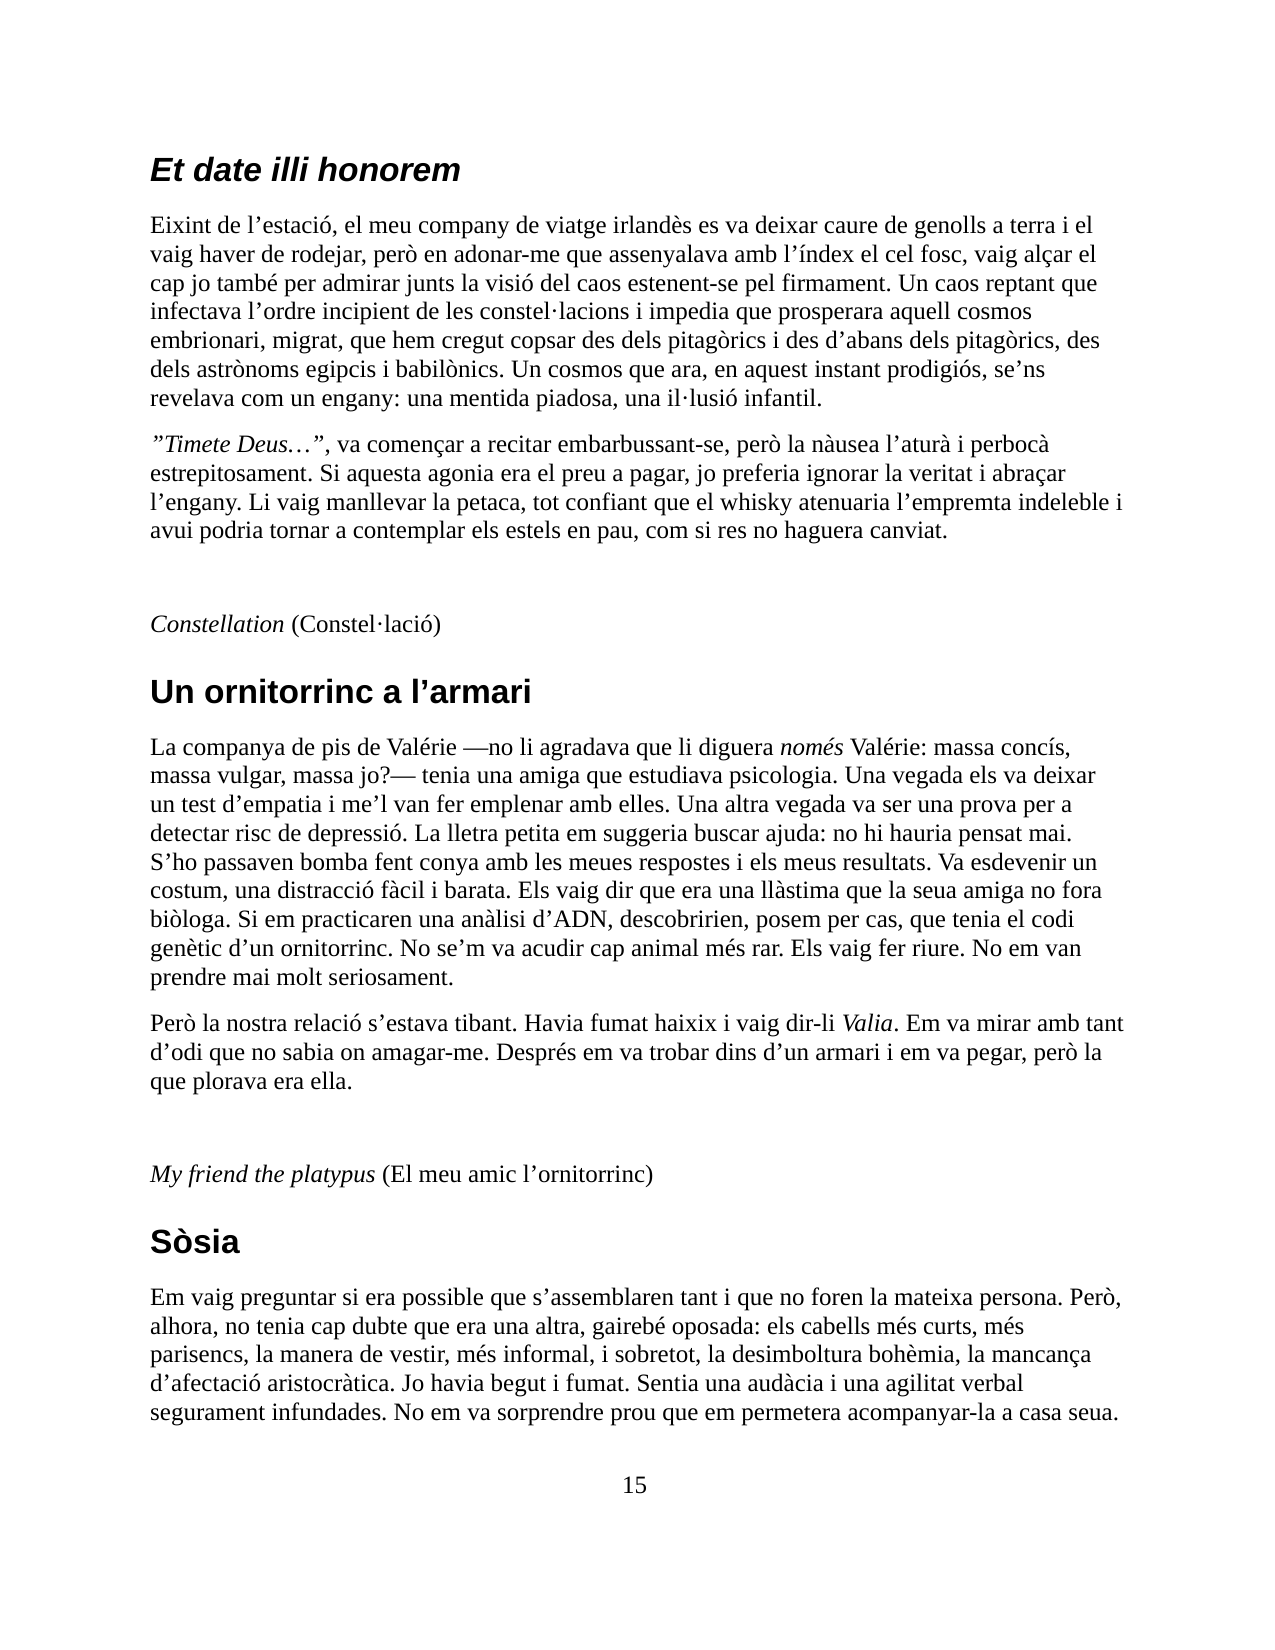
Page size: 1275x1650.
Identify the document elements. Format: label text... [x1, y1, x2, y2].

text Eixint de l’estació, el meu company de viatge irlandès es va deixar caure de genolls a terra i el vaig haver de rodejar, però en adonar-me que assenyalava amb l’índex el cel fosc, vaig alçar el cap jo també per admirar junts la visió del caos estenent-se pel firmament. Un caos reptant que infectava l’ordre incipient de les constel·lacions i impedia que prosperara aquell cosmos embrionari, migrat, que hem cregut copsar des dels pitagòrics i des d’abans dels pitagòrics, des dels astrònoms egipcis i babilònics. Un cosmos que ara, en aquest instant prodigiós, se’ns revelava com un engany: una mentida piadosa, una il·lusió infantil. [150, 210, 1125, 411]
subtitle Et date illi honorem [150, 150, 1125, 189]
subtitle Un ornitorrinc a l’armari [150, 672, 1125, 710]
text Però la nostra relació s’estava tibant. Havia fumat haixix i vaig dir-li Valia. Em va mirar amb tant d’odi que no sabia on amagar-me. Després em va trobar dins d’un armari i em va pegar, però la que plorava era ella. [150, 1008, 1125, 1094]
text Em vaig preguntar si era possible que s’assemblaren tant i que no foren la mateixa persona. Però, alhora, no tenia cap dubte que era una altra, gairebé oposada: els cabells més curts, més parisencs, la manera de vestir, més informal, i sobretot, la desimboltura bohèmia, la mancança d’afectació aristocràtica. Jo havia begut i fumat. Sentia una audàcia i una agilitat verbal segurament infundades. No em va sorprendre prou que em permetera acompanyar-la a casa seua. [150, 1282, 1125, 1426]
text Constellation (Constel·lació) [150, 609, 1125, 638]
text La companya de pis de Valérie —no li agradava que li diguera només Valérie: massa concís, massa vulgar, massa jo?— tenia una amiga que estudiava psicologia. Una vegada els va deixar un test d’empatia i me’l van fer emplenar amb elles. Una altra vegada va ser una prova per a detectar risc de depressió. La lletra petita em suggeria buscar ajuda: no hi hauria pensat mai. S’ho passaven bomba fent conya amb les meues respostes i els meus resultats. Va esdevenir un costum, una distracció fàcil i barata. Els vaig dir que era una llàstima que la seua amiga no fora biòloga. Si em practicaren una anàlisi d’ADN, descobririen, posem per cas, que tenia el codi genètic d’un ornitorrinc. No se’m va acudir cap animal més rar. Els vaig fer riure. No em van prendre mai molt seriosament. [150, 732, 1125, 990]
subtitle Sòsia [150, 1222, 1125, 1261]
text ”Timete Deus…”, va començar a recitar embarbussant-se, però la nàusea l’aturà i perbocà estrepitosament. Si aquesta agonia era el preu a pagar, jo preferia ignorar la veritat i abraçar l’engany. Li vaig manllevar la petaca, tot confiant que el whisky atenuaria l’empremta indeleble i avui podria tornar a contemplar els estels en pau, com si res no haguera canviat. [150, 429, 1125, 544]
text My friend the platypus (El meu amic l’ornitorrinc) [150, 1159, 1125, 1188]
